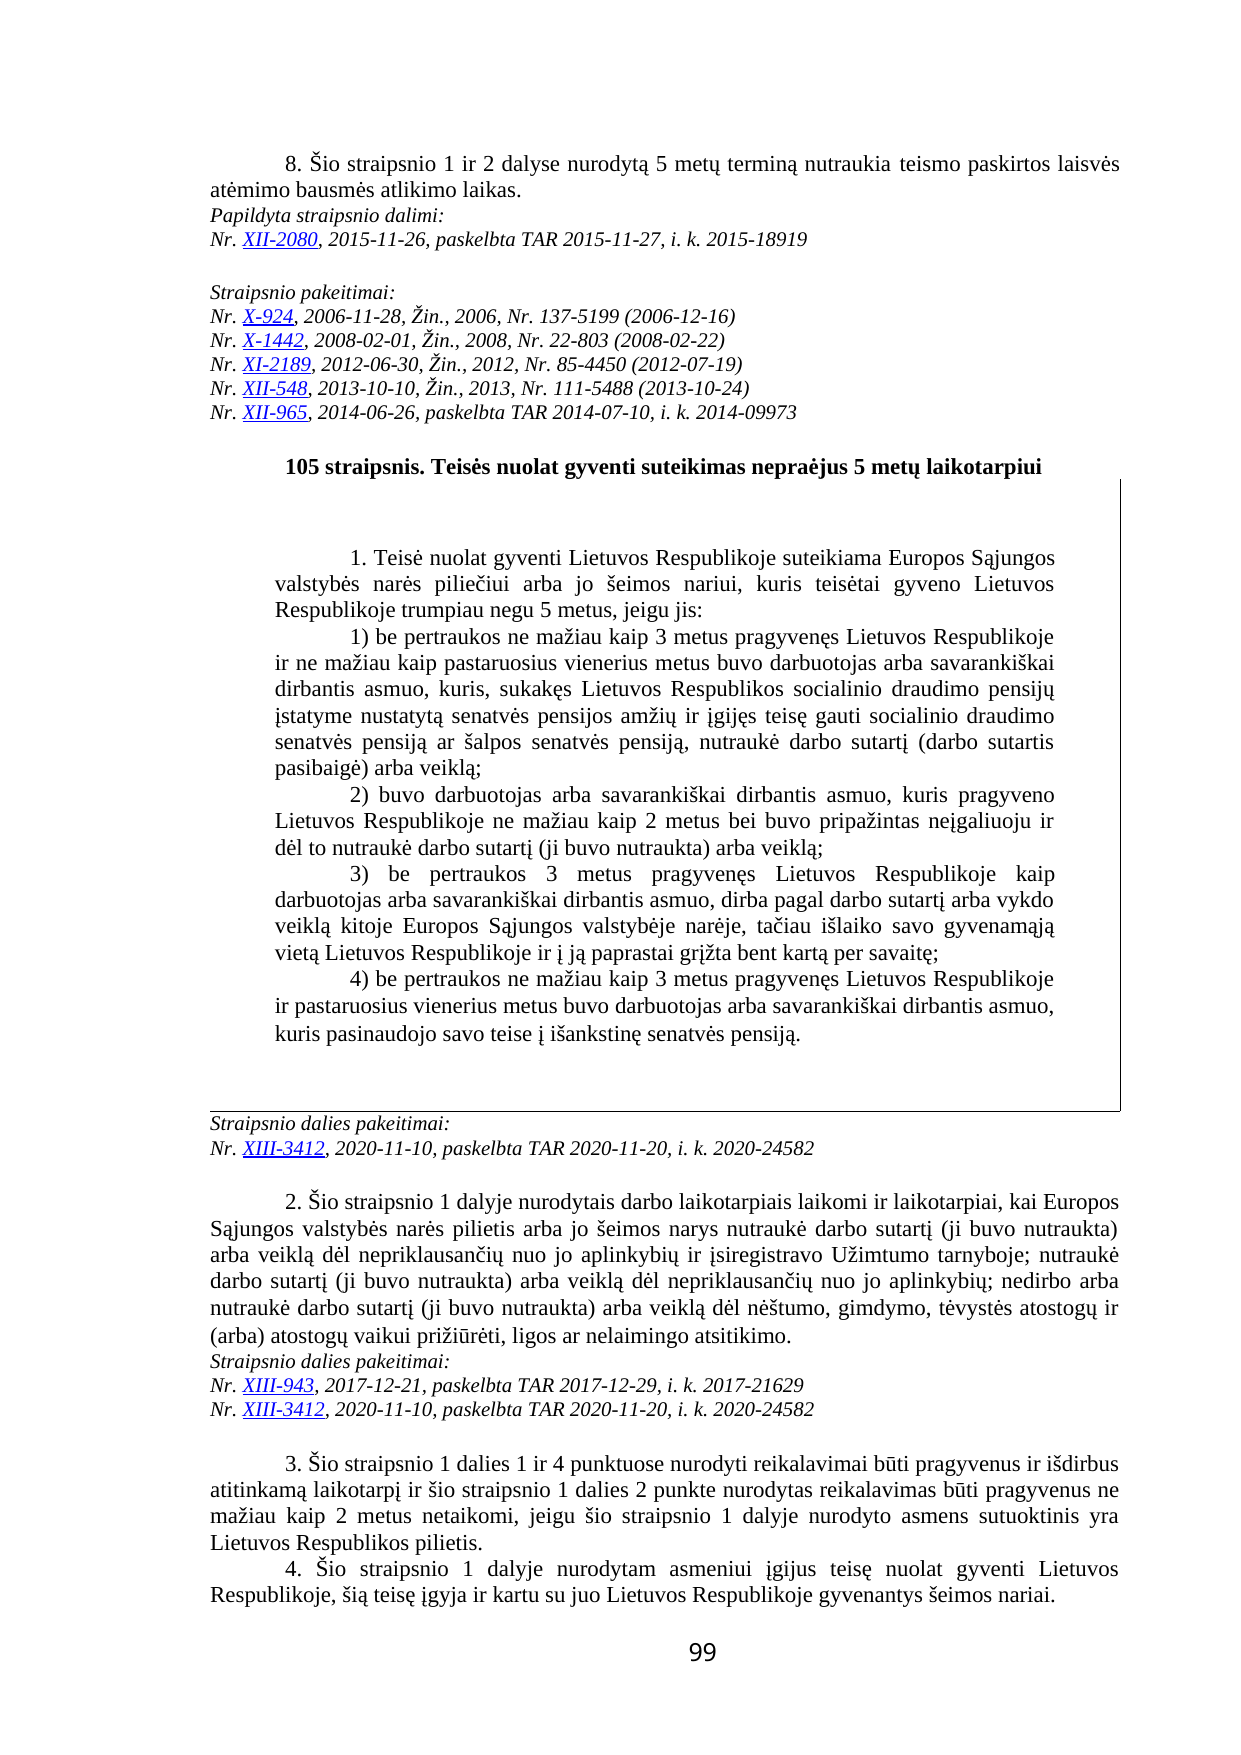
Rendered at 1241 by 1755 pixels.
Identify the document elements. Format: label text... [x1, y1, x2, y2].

text 8. Šio straipsnio 1 ir 2 dalyse nurodytą 5 metų terminą nutraukia teismo paskirtos laisvės atėmimo bausmės atlikimo laikas. [210, 150, 1120, 203]
text 1. Teisė nuolat gyventi Lietuvos Respublikoje suteikiama Europos Sąjungos valstybės narės piliečiui arba jo šeimos nariui, kuris teisėtai gyveno Lietuvos Respublikoje trumpiau negu 5 metus, jeigu jis: [210, 479, 1120, 623]
text Nr. XII-2080, 2015-11-26, paskelbta TAR 2015-11-27, i. k. 2015-18919 [210, 227, 1120, 251]
text 3. Šio straipsnio 1 dalies 1 ir 4 punktuose nurodyti reikalavimai būti pragyvenus ir išdirbus atitinkamą laikotarpį ir šio straipsnio 1 dalies 2 punkte nurodytas reikalavimas būti pragyvenus ne mažiau kaip 2 metus netaikomi, jeigu šio straipsnio 1 dalyje nurodyto asmens sutuoktinis yra Lietuvos Respublikos pilietis. [210, 1450, 1120, 1555]
text Nr. XIII-3412, 2020-11-10, paskelbta TAR 2020-11-20, i. k. 2020-24582 [210, 1397, 1120, 1421]
text Nr. XII-965, 2014-06-26, paskelbta TAR 2014-07-10, i. k. 2014-09973 [210, 400, 1120, 424]
text 2) buvo darbuotojas arba savarankiškai dirbantis asmuo, kuris pragyveno Lietuvos Respublikoje ne mažiau kaip 2 metus bei buvo pripažintas neįgaliuoju ir dėl to nutraukė darbo sutartį (ji buvo nutraukta) arba veiklą; [210, 781, 1120, 860]
text 105 straipsnis. Teisės nuolat gyventi suteikimas nepraėjus 5 metų laikotarpiui [285, 453, 1120, 479]
text 4) be pertraukos ne mažiau kaip 3 metus pragyvenęs Lietuvos Respublikoje ir pastaruosius vienerius metus buvo darbuotojas arba savarankiškai dirbantis asmuo, kuris pasinaudojo savo teise į išankstinę senatvės pensiją. [210, 965, 1120, 1111]
text Papildyta straipsnio dalimi: [210, 203, 1120, 227]
text Nr. XII-548, 2013-10-10, Žin., 2013, Nr. 111-5488 (2013-10-24) [210, 376, 1120, 400]
text Nr. XIII-3412, 2020-11-10, paskelbta TAR 2020-11-20, i. k. 2020-24582 [210, 1135, 1120, 1159]
text Nr. XIII-943, 2017-12-21, paskelbta TAR 2017-12-29, i. k. 2017-21629 [210, 1373, 1120, 1397]
text 1) be pertraukos ne mažiau kaip 3 metus pragyvenęs Lietuvos Respublikoje ir ne mažiau kaip pastaruosius vienerius metus buvo darbuotojas arba savarankiškai dirbantis asmuo, kuris, sukakęs Lietuvos Respublikos socialinio draudimo pensijų įstatyme nustatytą senatvės pensijos amžių ir įgijęs teisę gauti socialinio draudimo senatvės pensiją ar šalpos senatvės pensiją, nutraukė darbo sutartį (darbo sutartis pasibaigė) arba veiklą; [210, 623, 1120, 781]
text Straipsnio pakeitimai: [210, 279, 1120, 304]
text 4. Šio straipsnio 1 dalyje nurodytam asmeniui įgijus teisę nuolat gyventi Lietuvos Respublikoje, šią teisę įgyja ir kartu su juo Lietuvos Respublikoje gyvenantys šeimos nariai. [210, 1555, 1120, 1608]
text Straipsnio dalies pakeitimai: [210, 1349, 1120, 1373]
text 3) be pertraukos 3 metus pragyvenęs Lietuvos Respublikoje kaip darbuotojas arba savarankiškai dirbantis asmuo, dirba pagal darbo sutartį arba vykdo veiklą kitoje Europos Sąjungos valstybėje narėje, tačiau išlaiko savo gyvenamąją vietą Lietuvos Respublikoje ir į ją paprastai grįžta bent kartą per savaitę; [210, 860, 1120, 965]
text Straipsnio dalies pakeitimai: [210, 1111, 1120, 1135]
text Nr. X-1442, 2008-02-01, Žin., 2008, Nr. 22-803 (2008-02-22) [210, 328, 1120, 352]
text Nr. XI-2189, 2012-06-30, Žin., 2012, Nr. 85-4450 (2012-07-19) [210, 352, 1120, 376]
text 2. Šio straipsnio 1 dalyje nurodytais darbo laikotarpiais laikomi ir laikotarpiai, kai Europos Sąjungos valstybės narės pilietis arba jo šeimos narys nutraukė darbo sutartį (ji buvo nutraukta) arba veiklą dėl nepriklausančių nuo jo aplinkybių ir įsiregistravo Užimtumo tarnyboje; nutraukė darbo sutartį (ji buvo nutraukta) arba veiklą dėl nepriklausančių nuo jo aplinkybių; nedirbo arba nutraukė darbo sutartį (ji buvo nutraukta) arba veiklą dėl nėštumo, gimdymo, tėvystės atostogų ir (arba) atostogų vaikui prižiūrėti, ligos ar nelaimingo atsitikimo. [210, 1188, 1120, 1349]
text Nr. X-924, 2006-11-28, Žin., 2006, Nr. 137-5199 (2006-12-16) [210, 304, 1120, 328]
